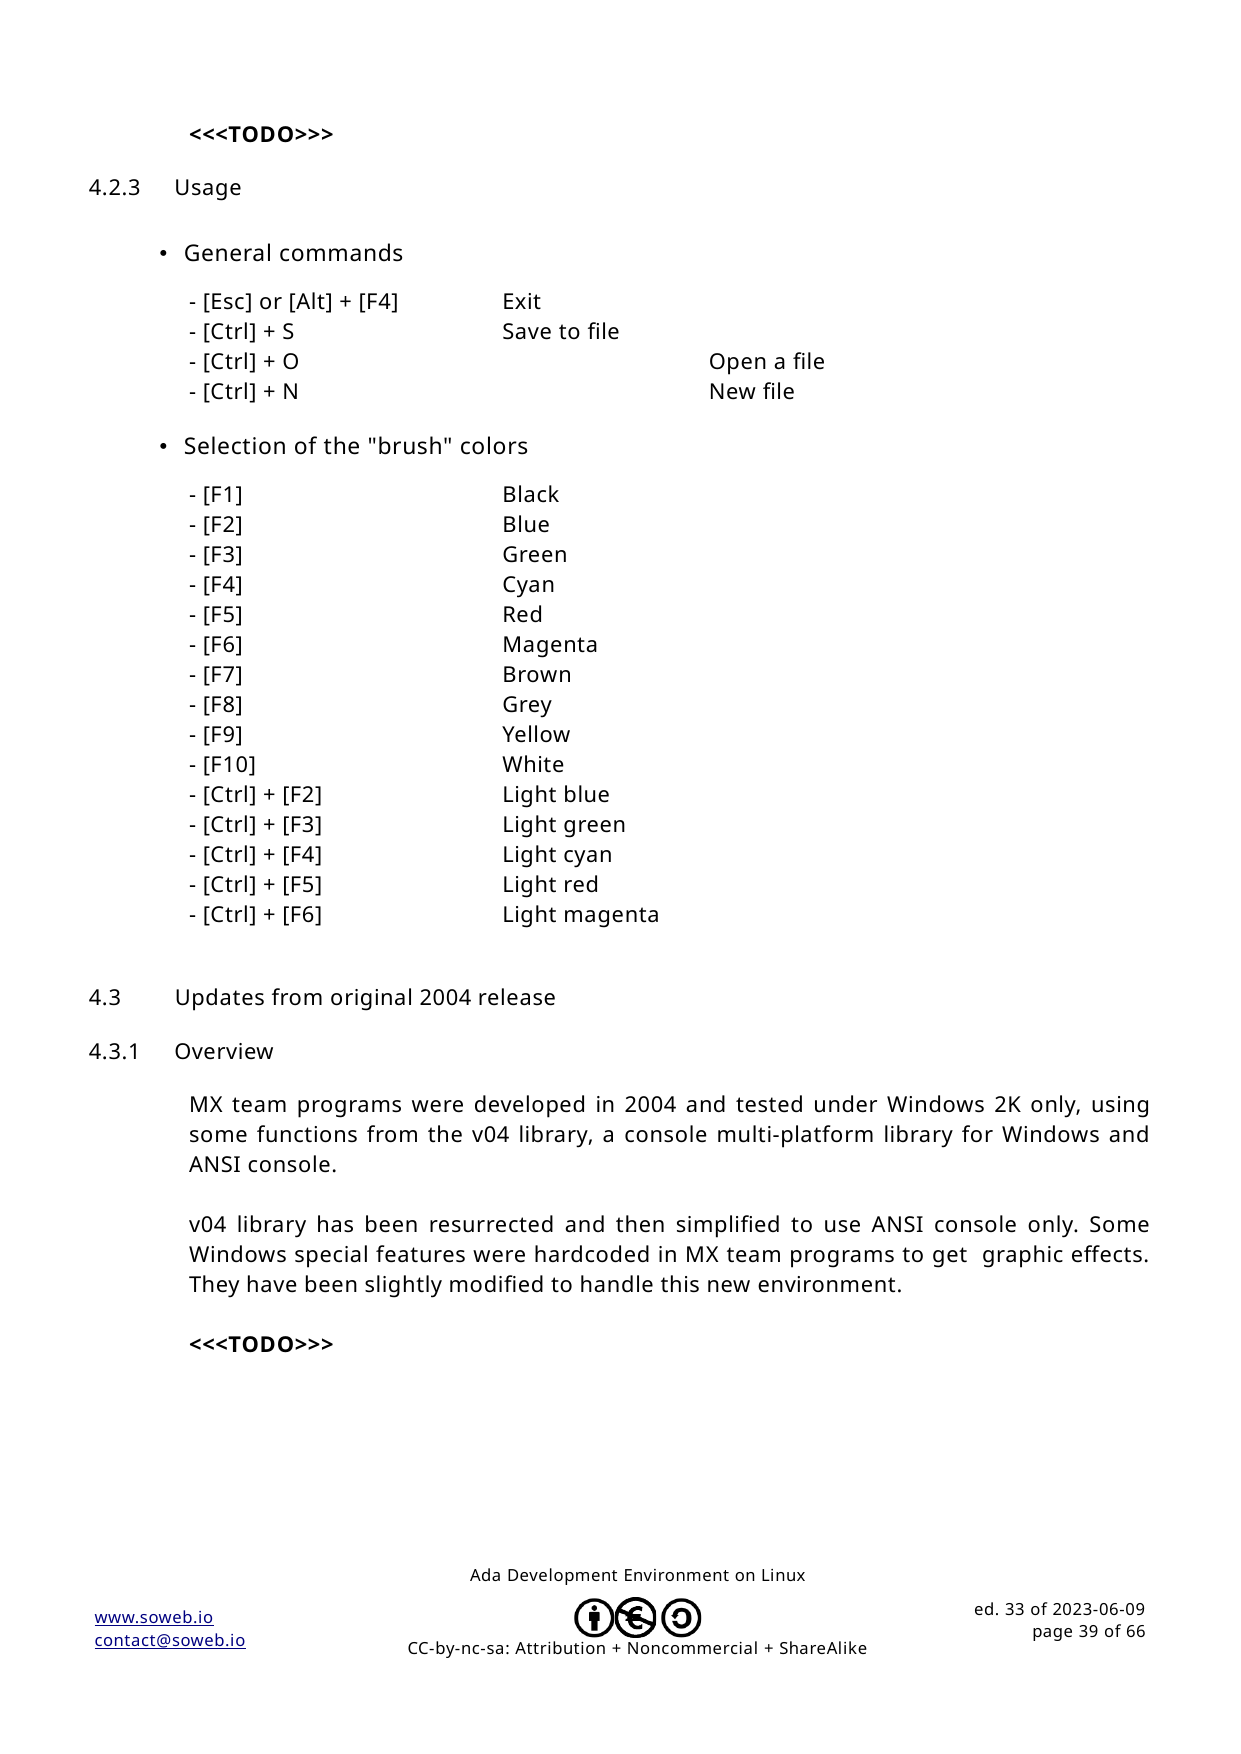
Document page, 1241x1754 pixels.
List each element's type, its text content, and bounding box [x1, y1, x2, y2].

subtitle Overview [88, 1036, 1152, 1077]
text - [F10] White [189, 748, 1152, 778]
text - [Esc] or [Alt] + [F4] Exit [189, 286, 1152, 316]
text - [Ctrl] + [F6] Light magenta [189, 898, 1152, 928]
picture [573, 1597, 657, 1638]
text - [F4] Cyan [189, 568, 1152, 598]
text - [Ctrl] + S Save to file [189, 316, 1152, 346]
text - [F5] Red [189, 598, 1152, 628]
subtitle Updates from original 2004 release [88, 982, 1152, 1012]
text v04 library has been resurrected and then simplified to use ANSI console only. Some Windows special features were hardcoded in MX team programs to get graphic effects. They have been slightly modified to handle this new environment. [189, 1208, 1152, 1298]
text - [Ctrl] + [F5] Light red [189, 868, 1152, 898]
subtitle Usage [88, 172, 1152, 213]
text - [Ctrl] + [F4] Light cyan [189, 838, 1152, 868]
subtitle General commands [159, 237, 1152, 268]
text - [F8] Grey [189, 688, 1152, 718]
text <<<TODO>>> [189, 1328, 1152, 1358]
text - [Ctrl] + O Open a file [189, 346, 1152, 376]
text MX team programs were developed in 2004 and tested under Windows 2K only, using some functions from the v04 library, a console multi-platform library for Windows and ANSI console. [189, 1088, 1152, 1178]
text - [Ctrl] + [F3] Light green [189, 808, 1152, 838]
text - [F2] Blue [189, 508, 1152, 538]
text <<<TODO>>> [189, 118, 1152, 148]
text - [F3] Green [189, 538, 1152, 568]
subtitle Selection of the "brush" colors [159, 429, 1152, 461]
text - [Ctrl] + [F2] Light blue [189, 778, 1152, 808]
text - [F9] Yellow [189, 718, 1152, 748]
text - [F7] Brown [189, 658, 1152, 688]
text - [F1] Black [189, 478, 1152, 508]
text - [Ctrl] + N New file [189, 376, 1152, 406]
picture [660, 1597, 702, 1638]
text - [F6] Magenta [189, 628, 1152, 658]
